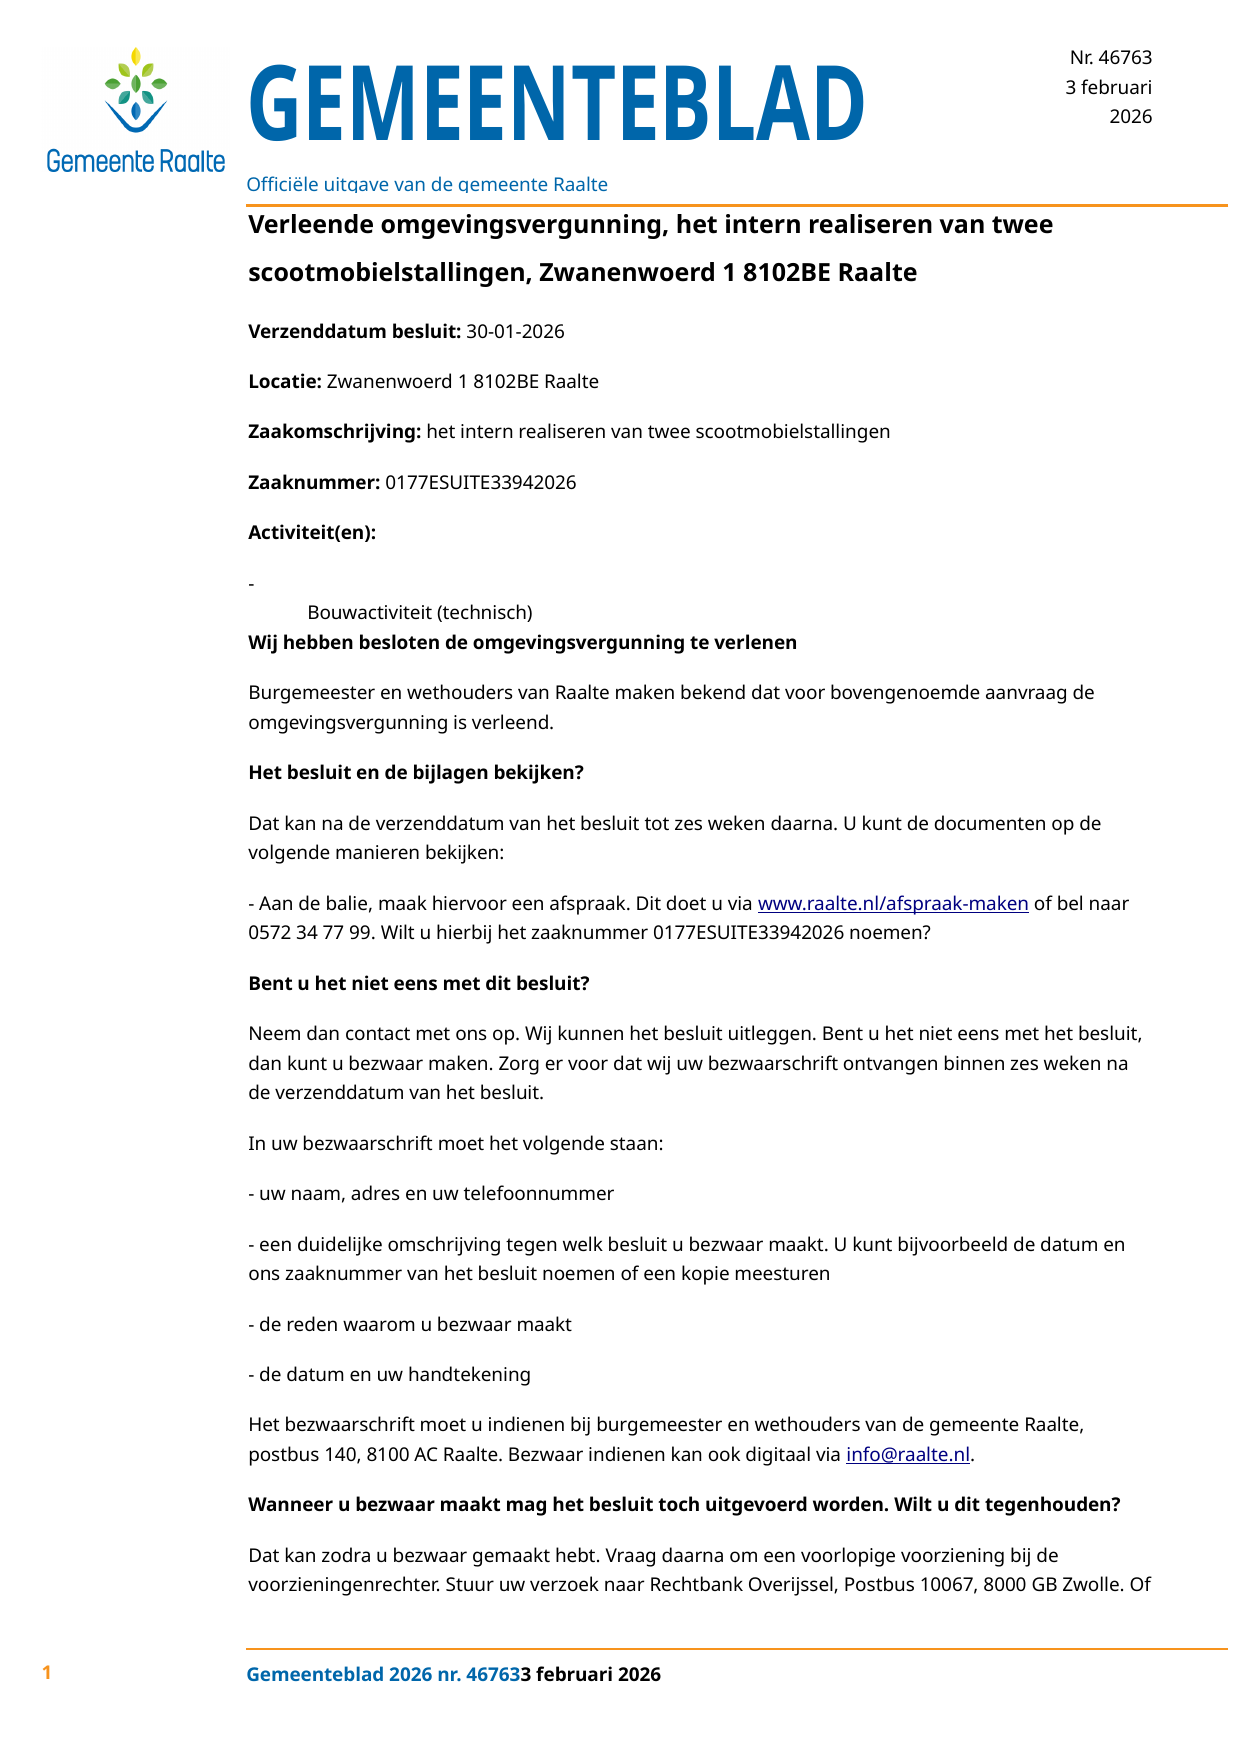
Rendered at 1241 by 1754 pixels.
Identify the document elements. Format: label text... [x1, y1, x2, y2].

picture [41, 47, 231, 172]
list Bouwactiviteit (technisch) [248, 599, 1152, 625]
text - een duidelijke omschrijving tegen welk besluit u bezwaar maakt. U kunt bijvoorbeeld de datum en ons zaaknummer van het besluit noemen of een kopie meesturen [248, 1231, 1152, 1286]
text - de datum en uw handtekening [248, 1361, 1152, 1387]
text Zaaknummer: 0177ESUITE33942026 [248, 469, 1152, 495]
text - Aan de balie, maak hiervoor een afspraak. Dit doet u via www.raalte.nl/afspraak-maken of bel naar 0572 34 77 99. Wilt u hierbij het zaaknummer 0177ESUITE33942026 noemen? [248, 890, 1152, 945]
text - de reden waarom u bezwaar maakt [248, 1311, 1152, 1337]
text Het bezwaarschrift moet u indienen bij burgemeester en wethouders van de gemeente Raalte, postbus 140, 8100 AC Raalte. Bezwaar indienen kan ook digitaal via info@raalte.nl. [248, 1412, 1152, 1467]
text Neem dan contact met ons op. Wij kunnen het besluit uitleggen. Bent u het niet eens met het besluit, dan kunt u bezwaar maken. Zorg er voor dat wij uw bezwaarschrift ontvangen binnen zes weken na de verzenddatum van het besluit. [248, 1020, 1152, 1105]
text Burgemeester en wethouders van Raalte maken bekend dat voor bovengenoemde aanvraag de omgevingsvergunning is verleend. [248, 679, 1152, 735]
text In uw bezwaarschrift moet het volgende staan: [248, 1130, 1152, 1156]
text Wij hebben besloten de omgevingsvergunning te verlenen [248, 629, 1152, 655]
text Zaakomschrijving: het intern realiseren van twee scootmobielstallingen [248, 419, 1152, 444]
text Verzenddatum besluit: 30-01-2026 [248, 318, 1152, 344]
text Bent u het niet eens met dit besluit? [248, 970, 1152, 996]
text Locatie: Zwanenwoerd 1 8102BE Raalte [248, 368, 1152, 394]
text Dat kan na de verzenddatum van het besluit tot zes weken daarna. U kunt de documenten op de volgende manieren bekijken: [248, 810, 1152, 865]
text - uw naam, adres en uw telefoonnummer [248, 1180, 1152, 1206]
text Het besluit en de bijlagen bekijken? [248, 759, 1152, 785]
text Wanneer u bezwaar maakt mag het besluit toch uitgevoerd worden. Wilt u dit tegenhouden? [248, 1492, 1152, 1517]
text Activiteit(en): [248, 519, 1152, 545]
text Verleende omgevingsvergunning, het intern realiseren van twee scootmobielstallingen, Zwanenwoerd 1 8102BE Raalte [248, 207, 1152, 288]
text Dat kan zodra u bezwaar gemaakt hebt. Vraag daarna om een voorlopige voorziening bij de voorzieningenrechter. Stuur uw verzoek naar Rechtbank Overijssel, Postbus 10067, 8000 GB Zwolle. Of [248, 1542, 1152, 1597]
